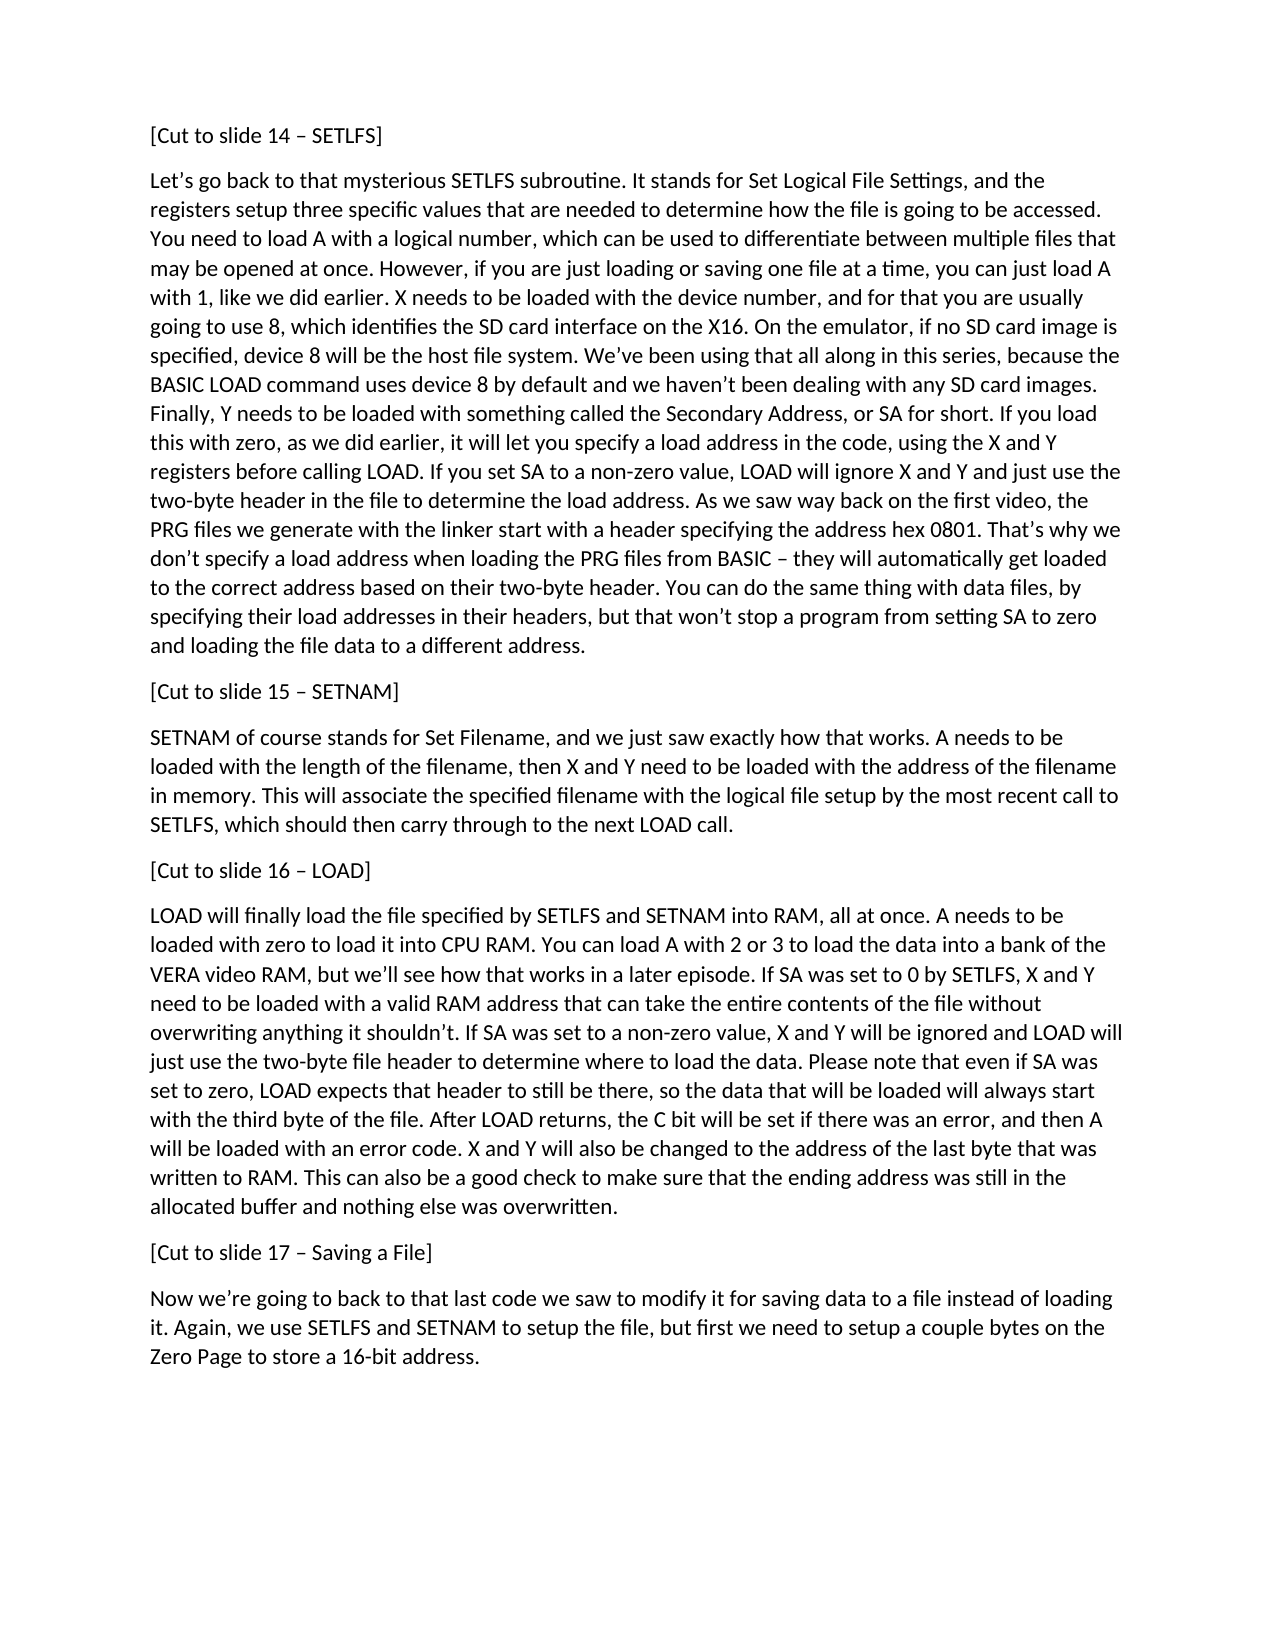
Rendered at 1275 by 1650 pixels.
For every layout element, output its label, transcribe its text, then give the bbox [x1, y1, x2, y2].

text Let’s go back to that mysterious SETLFS subroutine. It stands for Set Logical File Settings, and the registers setup three specific values that are needed to determine how the file is going to be accessed. You need to load A with a logical number, which can be used to differentiate between multiple files that may be opened at once. However, if you are just loading or saving one file at a time, you can just load A with 1, like we did earlier. X needs to be loaded with the device number, and for that you are usually going to use 8, which identifies the SD card interface on the X16. On the emulator, if no SD card image is specified, device 8 will be the host file system. We’ve been using that all along in this series, because the BASIC LOAD command uses device 8 by default and we haven’t been dealing with any SD card images. Finally, Y needs to be loaded with something called the Secondary Address, or SA for short. If you load this with zero, as we did earlier, it will let you specify a load address in the code, using the X and Y registers before calling LOAD. If you set SA to a non-zero value, LOAD will ignore X and Y and just use the two-byte header in the file to determine the load address. As we saw way back on the first video, the PRG files we generate with the linker start with a header specifying the address hex 0801. That’s why we don’t specify a load address when loading the PRG files from BASIC – they will automatically get loaded to the correct address based on their two-byte header. You can do the same thing with data files, by specifying their load addresses in their headers, but that won’t stop a program from setting SA to zero and loading the file data to a different address. [150, 166, 1125, 659]
text [Cut to slide 14 – SETLFS] [150, 121, 1125, 149]
text Now we’re going to back to that last code we saw to modify it for saving data to a file instead of loading it. Again, we use SETLFS and SETNAM to setup the file, but first we need to setup a couple bytes on the Zero Page to store a 16-bit address. [150, 1284, 1125, 1370]
text [Cut to slide 15 – SETNAM] [150, 677, 1125, 705]
text SETNAM of course stands for Set Filename, and we just saw exactly how that works. A needs to be loaded with the length of the filename, then X and Y need to be loaded with the address of the filename in memory. This will associate the specified filename with the logical file setup by the most recent call to SETLFS, which should then carry through to the next LOAD call. [150, 723, 1125, 838]
text [Cut to slide 17 – Saving a File] [150, 1238, 1125, 1266]
text [Cut to slide 16 – LOAD] [150, 856, 1125, 884]
text LOAD will finally load the file specified by SETLFS and SETNAM into RAM, all at once. A needs to be loaded with zero to load it into CPU RAM. You can load A with 2 or 3 to load the data into a bank of the VERA video RAM, but we’ll see how that works in a later episode. If SA was set to 0 by SETLFS, X and Y need to be loaded with a valid RAM address that can take the entire contents of the file without overwriting anything it shouldn’t. If SA was set to a non-zero value, X and Y will be ignored and LOAD will just use the two-byte file header to determine where to load the data. Please note that even if SA was set to zero, LOAD expects that header to still be there, so the data that will be loaded will always start with the third byte of the file. After LOAD returns, the C bit will be set if there was an error, and then A will be loaded with an error code. X and Y will also be changed to the address of the last byte that was written to RAM. This can also be a good check to make sure that the ending address was still in the allocated buffer and nothing else was overwritten. [150, 902, 1125, 1220]
